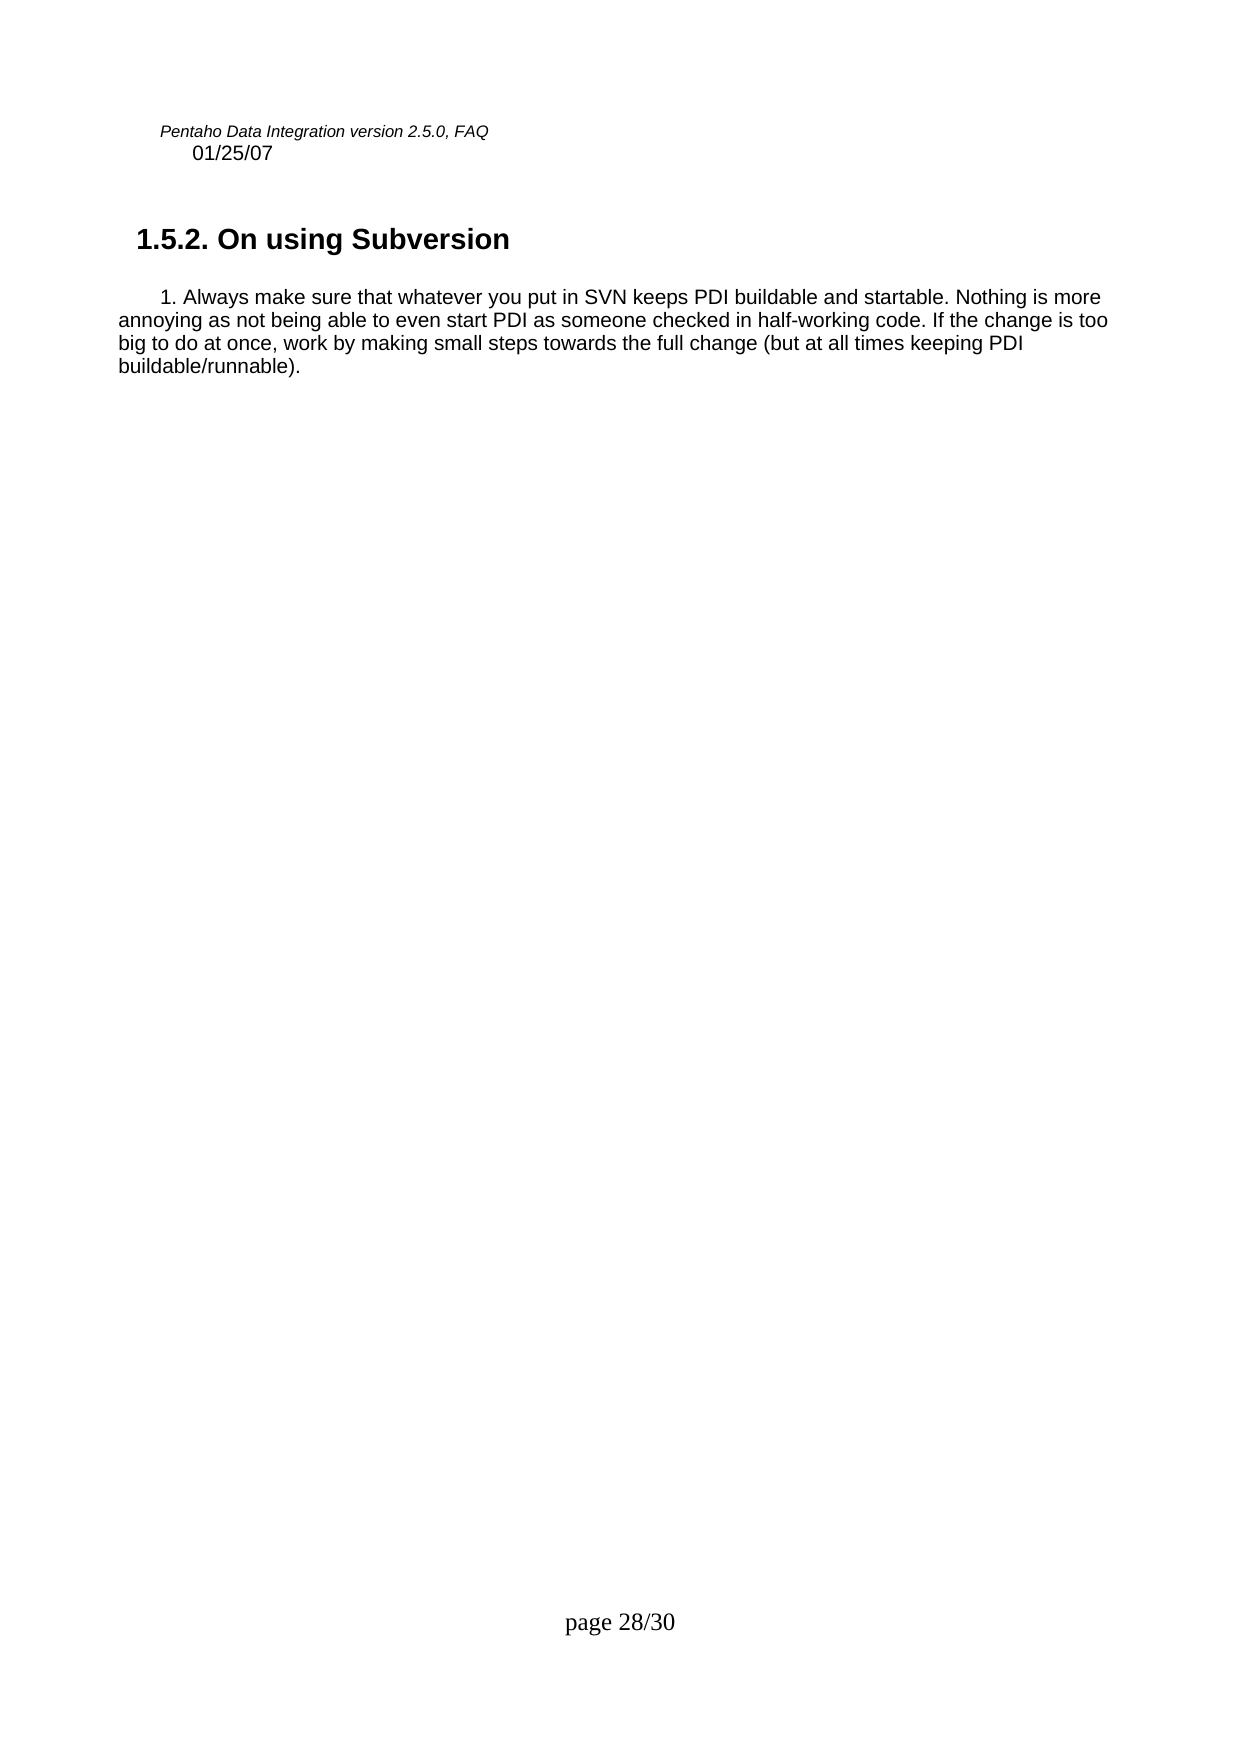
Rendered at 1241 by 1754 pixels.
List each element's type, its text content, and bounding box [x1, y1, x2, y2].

text 1. Always make sure that whatever you put in SVN keeps PDI buildable and startable. Nothing is more annoying as not being able to even start PDI as someone checked in half-working code. If the change is too big to do at once, work by making small steps towards the full change (but at all times keeping PDI buildable/runnable). [118, 285, 1122, 378]
subtitle On using Subversion [136, 223, 1122, 256]
